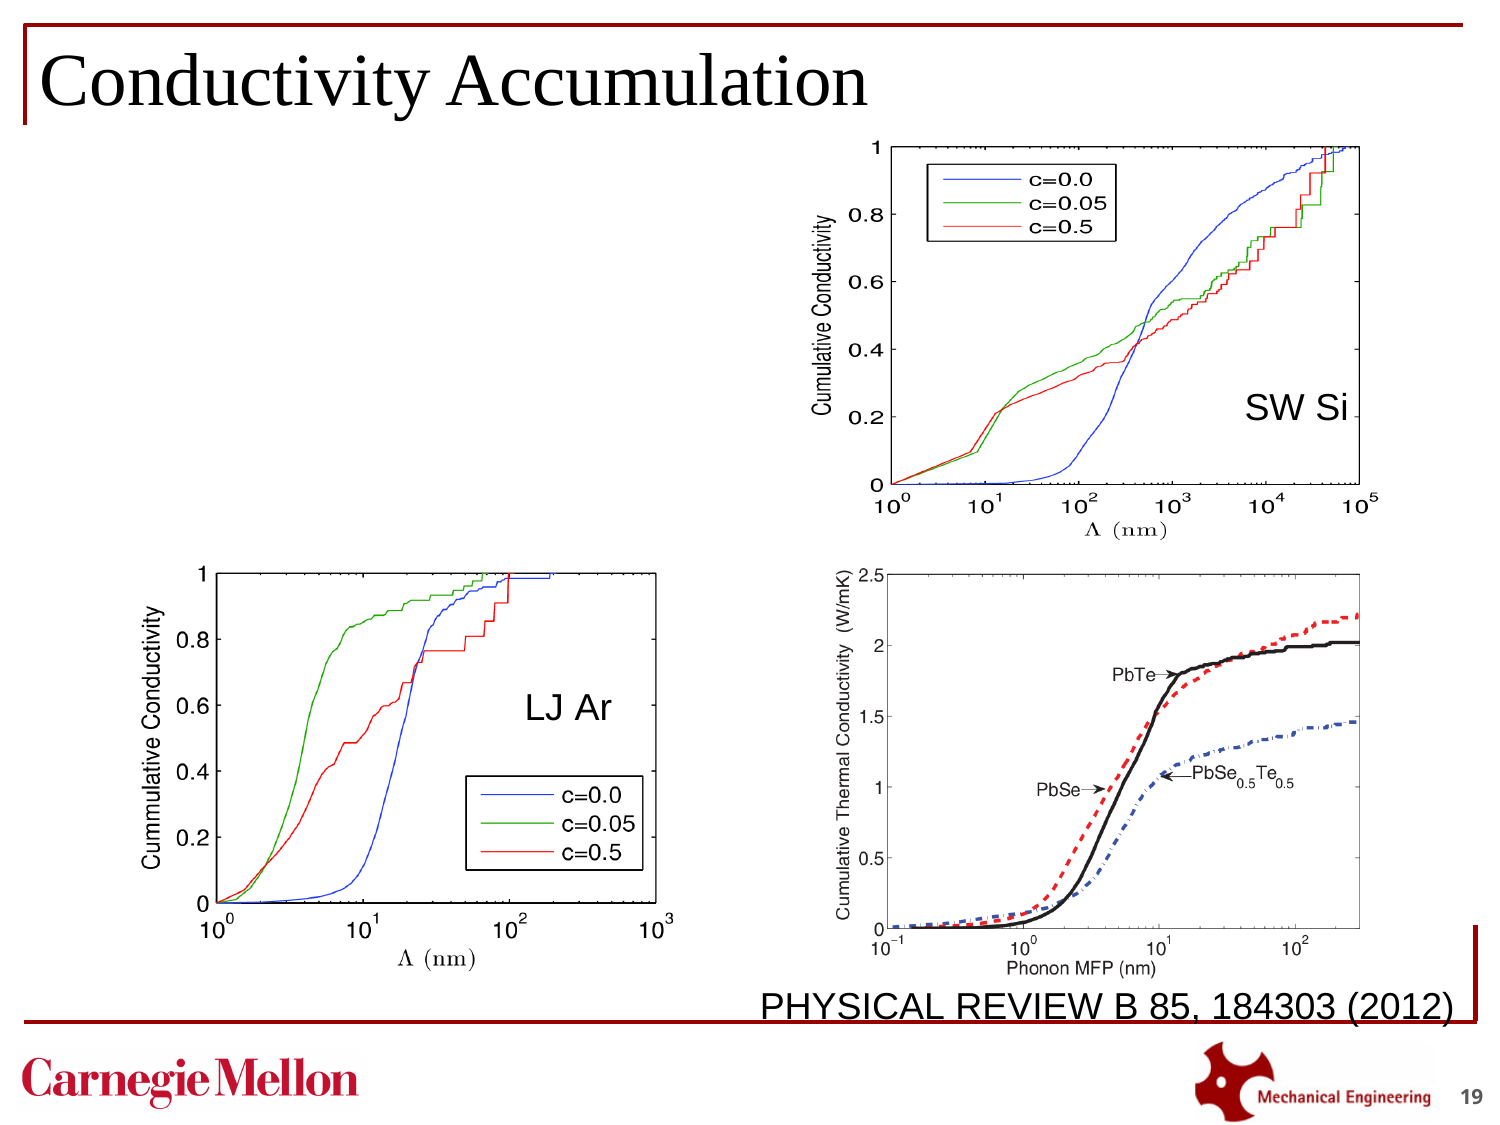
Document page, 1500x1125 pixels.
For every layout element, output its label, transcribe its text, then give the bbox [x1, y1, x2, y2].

title Conductivity Accumulation [24, 22, 1463, 128]
picture [779, 127, 1403, 975]
text_box SW Si [1229, 375, 1403, 436]
picture [1192, 1035, 1438, 1125]
text_box LJ Ar [509, 675, 630, 736]
picture [16, 1050, 366, 1110]
text_box PHYSICAL REVIEW B 85, 184303 (2012) [744, 975, 1471, 1035]
picture [111, 538, 715, 1009]
